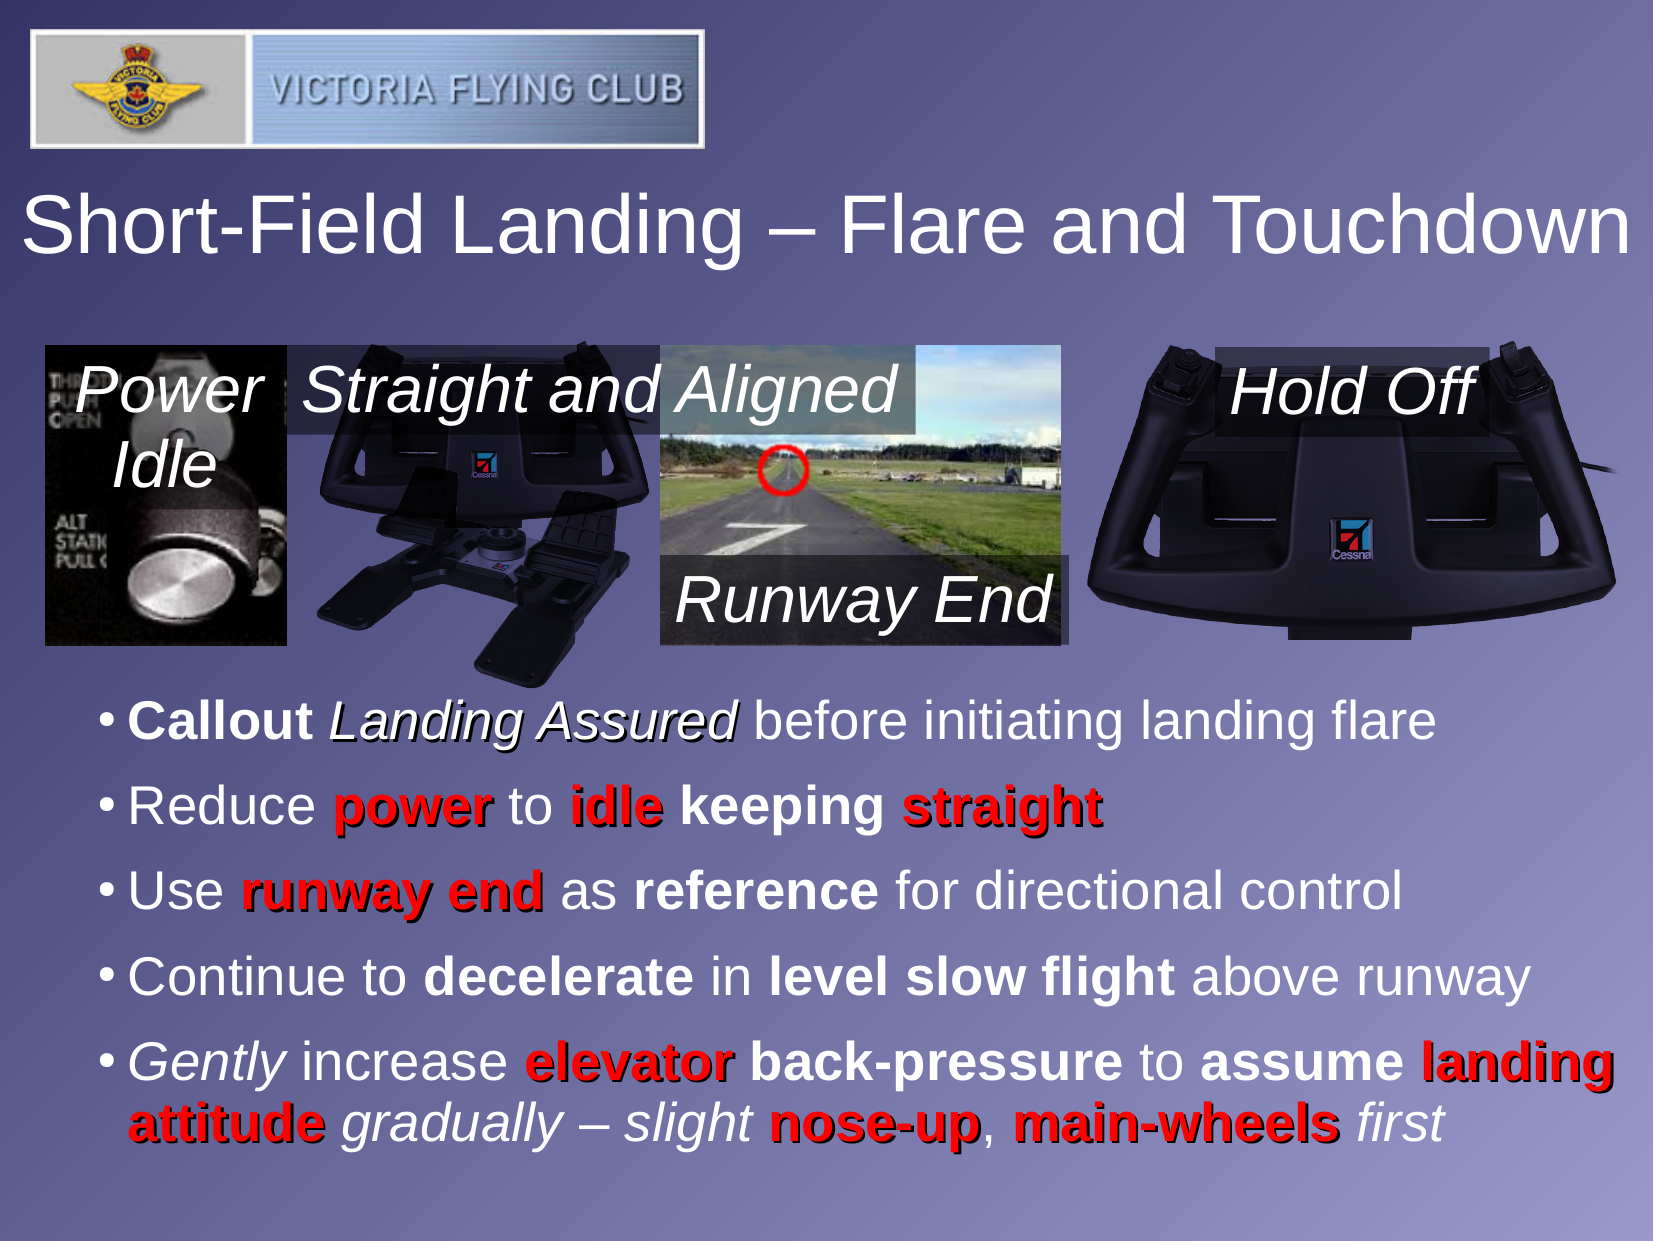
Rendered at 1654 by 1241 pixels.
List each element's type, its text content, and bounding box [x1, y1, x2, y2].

title Short-Field Landing – Flare and Touchdown [0, 150, 1653, 301]
text_box Hold Off [1215, 347, 1490, 437]
text_box Runway End [660, 555, 1069, 645]
picture [1080, 339, 1622, 640]
list Callout Landing Assured before initiating landing flare Reduce power to idle keeping straight Use runway end as reference for directional control Continue to decelerate in level slow flight above runway Gently increase elevator back-pressure to assume landing attitude gradually – slight nose-up, main-wheels first [82, 690, 1621, 1201]
picture [660, 345, 1061, 555]
text_box Power Idle [60, 345, 280, 510]
picture [45, 345, 287, 646]
picture [315, 340, 653, 345]
text_box Straight and Aligned [286, 345, 916, 435]
picture [30, 29, 705, 149]
picture [315, 435, 653, 691]
